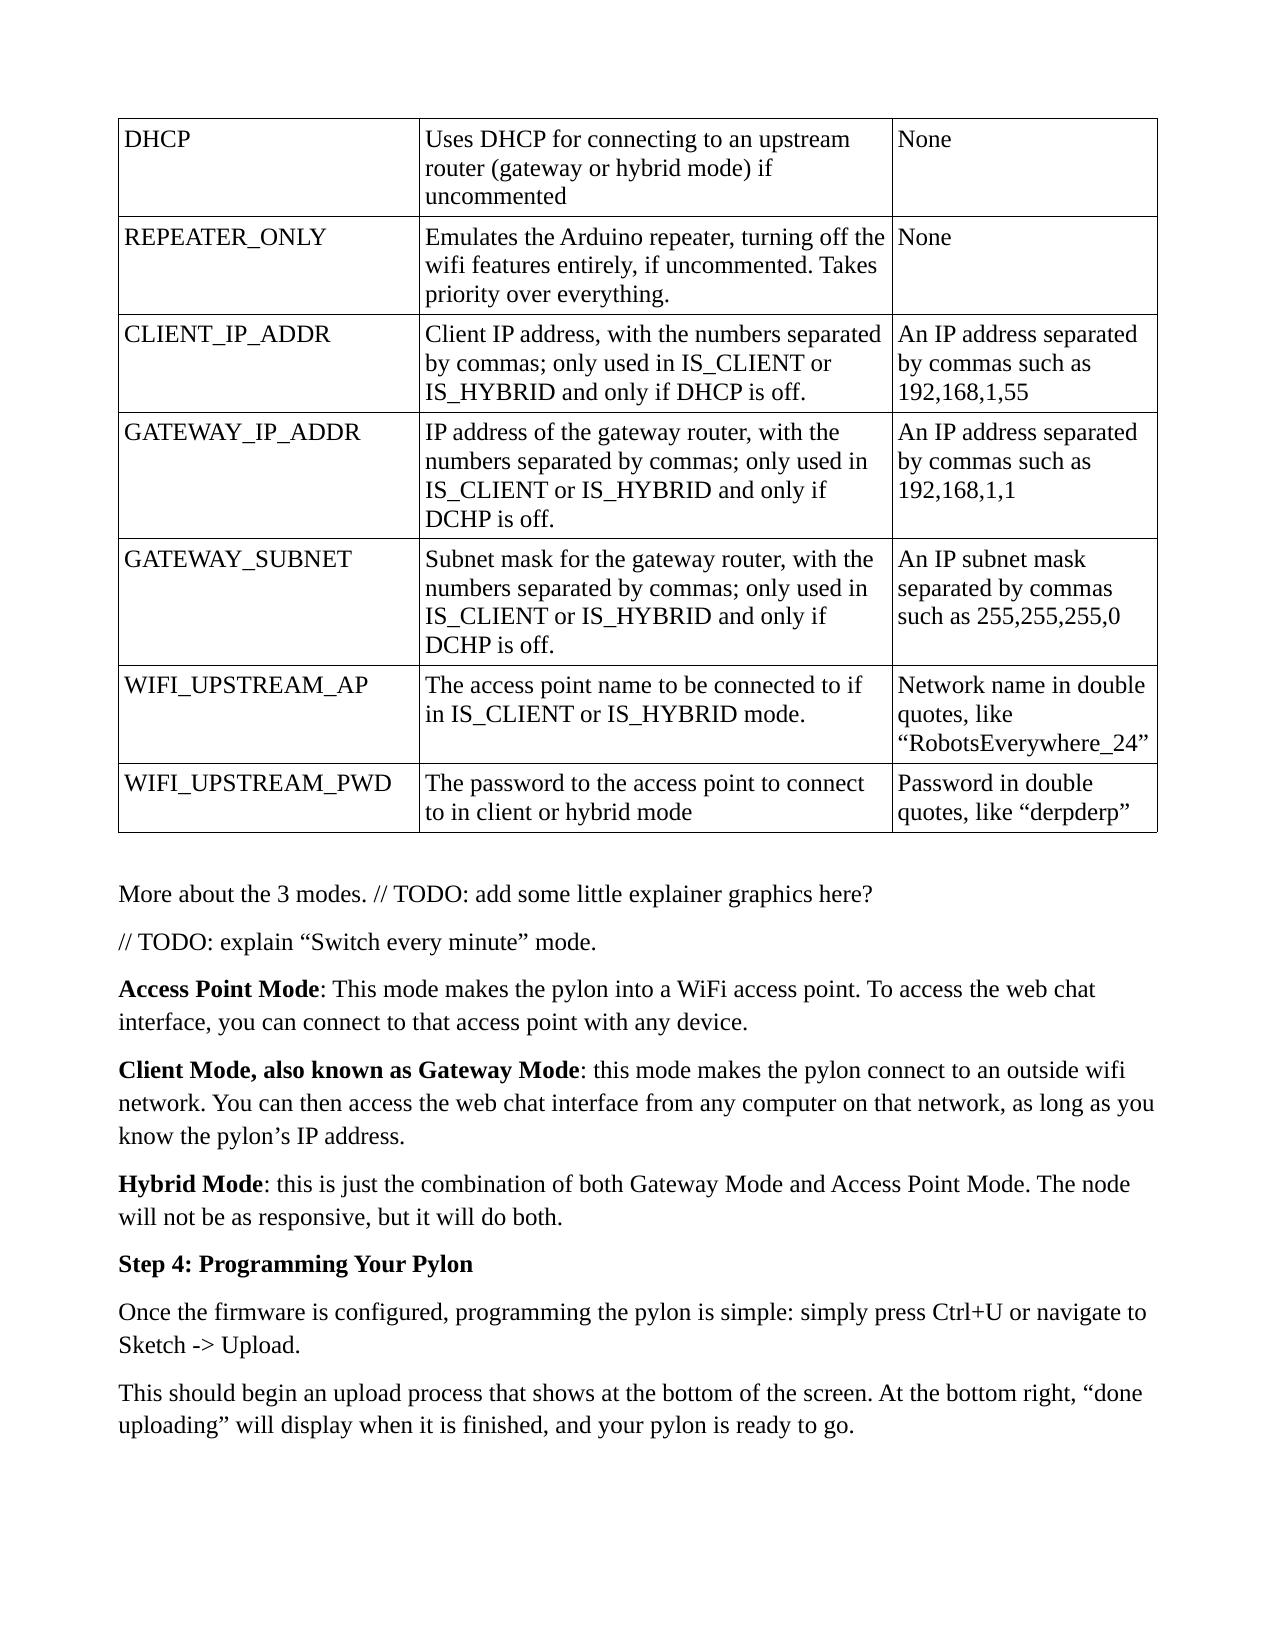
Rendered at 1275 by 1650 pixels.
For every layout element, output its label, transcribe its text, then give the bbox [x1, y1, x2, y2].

table_cell DHCP [119, 119, 419, 216]
table_cell GATEWAY_IP_ADDR [119, 413, 419, 538]
table_cell None [893, 119, 1157, 216]
text This should begin an upload process that shows at the bottom of the screen. At the bottom right, “done uploading” will display when it is finished, and your pylon is ready to go. [118, 1378, 1157, 1439]
table_cell Password in double quotes, like “derpderp” [893, 764, 1157, 832]
table_cell The access point name to be connected to if in IS_CLIENT or IS_HYBRID mode. [420, 666, 892, 762]
table_cell WIFI_UPSTREAM_AP [119, 666, 419, 762]
table_cell WIFI_UPSTREAM_PWD [119, 764, 419, 832]
table_cell Network name in double quotes, like “RobotsEverywhere_24” [893, 666, 1157, 762]
text Step 4: Programming Your Pylon [118, 1249, 1157, 1278]
text Hybrid Mode: this is just the combination of both Gateway Mode and Access Point Mode. The node will not be as responsive, but it will do both. [118, 1169, 1157, 1231]
table_cell Client IP address, with the numbers separated by commas; only used in IS_CLIENT or IS_HYBRID and only if DHCP is off. [420, 315, 892, 412]
table_cell GATEWAY_SUBNET [119, 539, 419, 665]
table_cell Emulates the Arduino repeater, turning off the wifi features entirely, if uncommented. Takes priority over everything. [420, 217, 892, 314]
table_cell IP address of the gateway router, with the numbers separated by commas; only used in IS_CLIENT or IS_HYBRID and only if DCHP is off. [420, 413, 892, 538]
text Access Point Mode: This mode makes the pylon into a WiFi access point. To access the web chat interface, you can connect to that access point with any device. [118, 974, 1157, 1036]
table_cell Uses DHCP for connecting to an upstream router (gateway or hybrid mode) if uncommented [420, 119, 892, 216]
text // TODO: explain “Switch every minute” mode. [118, 927, 1157, 956]
table_cell CLIENT_IP_ADDR [119, 315, 419, 412]
table_cell The password to the access point to connect to in client or hybrid mode [420, 764, 892, 832]
text Client Mode, also known as Gateway Mode: this mode makes the pylon connect to an outside wifi network. You can then access the web chat interface from any computer on that network, as long as you know the pylon’s IP address. [118, 1055, 1157, 1150]
text Once the firmware is configured, programming the pylon is simple: simply press Ctrl+U or navigate to Sketch -> Upload. [118, 1297, 1157, 1359]
table_cell An IP subnet mask separated by commas such as 255,255,255,0 [893, 539, 1157, 665]
table_cell Subnet mask for the gateway router, with the numbers separated by commas; only used in IS_CLIENT or IS_HYBRID and only if DCHP is off. [420, 539, 892, 665]
table_cell REPEATER_ONLY [119, 217, 419, 314]
table_cell None [893, 217, 1157, 314]
table_cell An IP address separated by commas such as 192,168,1,1 [893, 413, 1157, 538]
text More about the 3 modes. // TODO: add some little explainer graphics here? [118, 879, 1157, 908]
table_cell An IP address separated by commas such as 192,168,1,55 [893, 315, 1157, 412]
